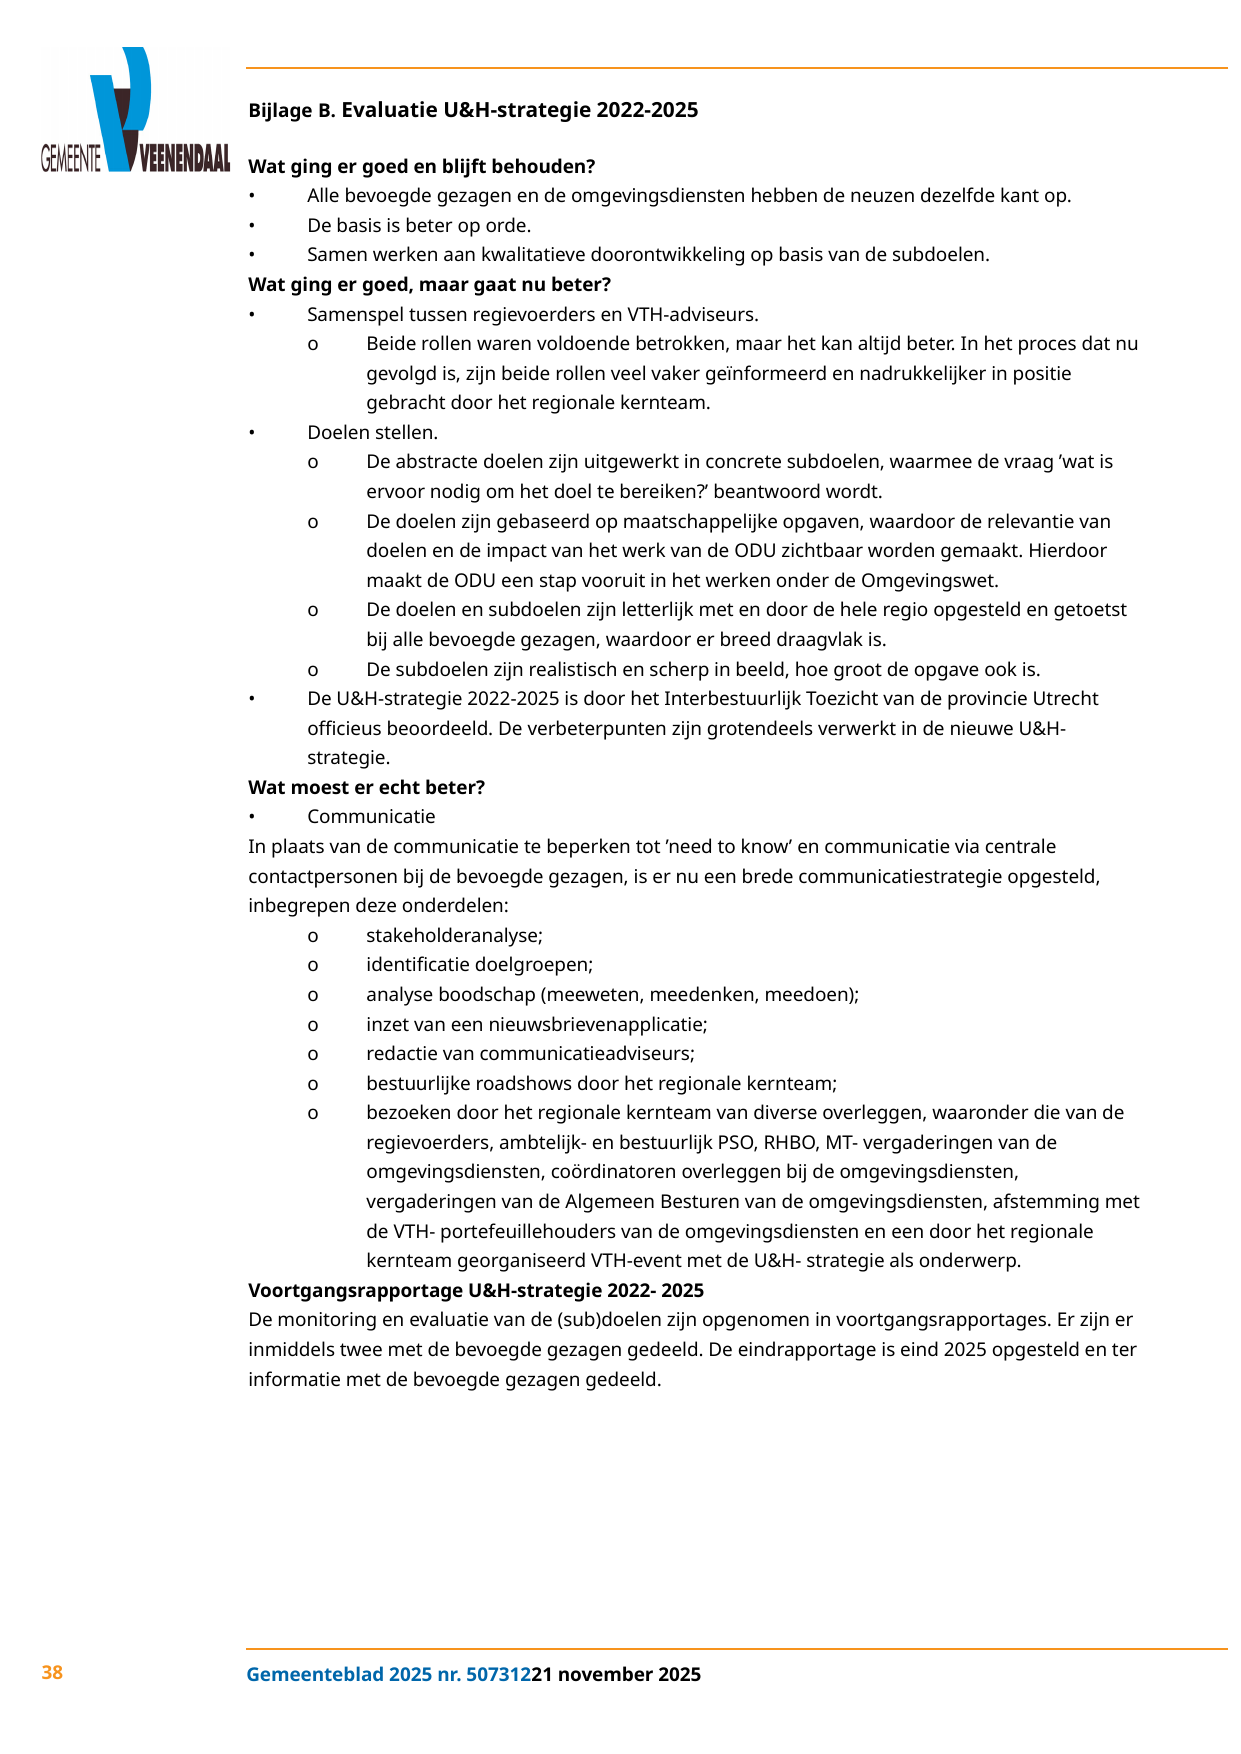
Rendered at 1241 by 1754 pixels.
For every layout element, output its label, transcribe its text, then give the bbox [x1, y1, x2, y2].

list analyse boodschap (meeweten, meedenken, meedoen); [307, 981, 1152, 1007]
list De doelen zijn gebaseerd op maatschappelijke opgaven, waardoor de relevantie van doelen en de impact van het werk van de ODU zichtbaar worden gemaakt. Hierdoor maakt de ODU een stap vooruit in het werken onder de Omgevingswet. [307, 508, 1152, 593]
list De subdoelen zijn realistisch en scherp in beeld, hoe groot de opgave ook is. [307, 656, 1152, 682]
list bezoeken door het regionale kernteam van diverse overleggen, waaronder die van de regievoerders, ambtelijk- en bestuurlijk PSO, RHBO, MT- vergaderingen van de omgevingsdiensten, coördinatoren overleggen bij de omgevingsdiensten, vergaderingen van de Algemeen Besturen van de omgevingsdiensten, afstemming met de VTH- portefeuillehouders van de omgevingsdiensten en een door het regionale kernteam georganiseerd VTH-event met de U&H- strategie als onderwerp. [307, 1099, 1152, 1273]
text Wat moest er echt beter? [248, 774, 1152, 800]
text Voortgangsrapportage U&H-strategie 2022- 2025 [248, 1277, 1152, 1303]
list Samen werken aan kwalitatieve doorontwikkeling op basis van de subdoelen. [248, 242, 1152, 267]
list De basis is beter op orde. [248, 212, 1152, 238]
text Wat ging er goed en blijft behouden? [248, 153, 1152, 179]
list Beide rollen waren voldoende betrokken, maar het kan altijd beter. In het proces dat nu gevolgd is, zijn beide rollen veel vaker geïnformeerd en nadrukkelijker in positie gebracht door het regionale kernteam. [307, 330, 1152, 415]
list redactie van communicatieadviseurs; [307, 1040, 1152, 1066]
list De abstracte doelen zijn uitgewerkt in concrete subdoelen, waarmee de vraag ’wat is ervoor nodig om het doel te bereiken?’ beantwoord wordt. [307, 449, 1152, 504]
list stakeholderanalyse; [307, 922, 1152, 948]
list Communicatie [248, 804, 1152, 829]
picture [123, 47, 231, 172]
text Wat ging er goed, maar gaat nu beter? [248, 271, 1152, 297]
list Alle bevoegde gezagen en de omgevingsdiensten hebben de neuzen dezelfde kant op. [248, 182, 1152, 208]
list identificatie doelgroepen; [307, 952, 1152, 977]
picture [41, 47, 130, 172]
text Bijlage B. Evaluatie U&H-strategie 2022-2025 [248, 95, 1152, 123]
list Samenspel tussen regievoerders en VTH-adviseurs. [248, 301, 1152, 327]
list De U&H-strategie 2022-2025 is door het Interbestuurlijk Toezicht van de provincie Utrecht officieus beoordeeld. De verbeterpunten zijn grotendeels verwerkt in de nieuwe U&H- strategie. [248, 685, 1152, 770]
list bestuurlijke roadshows door het regionale kernteam; [307, 1070, 1152, 1096]
list De doelen en subdoelen zijn letterlijk met en door de hele regio opgesteld en getoetst bij alle bevoegde gezagen, waardoor er breed draagvlak is. [307, 597, 1152, 652]
list inzet van een nieuwsbrievenapplicatie; [307, 1011, 1152, 1037]
text De monitoring en evaluatie van de (sub)doelen zijn opgenomen in voortgangsrapportages. Er zijn er inmiddels twee met de bevoegde gezagen gedeeld. De eindrapportage is eind 2025 opgesteld en ter informatie met de bevoegde gezagen gedeeld. [248, 1307, 1152, 1392]
text In plaats van de communicatie te beperken tot ’need to know’ en communicatie via centrale contactpersonen bij de bevoegde gezagen, is er nu een brede communicatiestrategie opgesteld, inbegrepen deze onderdelen: [248, 833, 1152, 918]
list Doelen stellen. [248, 419, 1152, 445]
